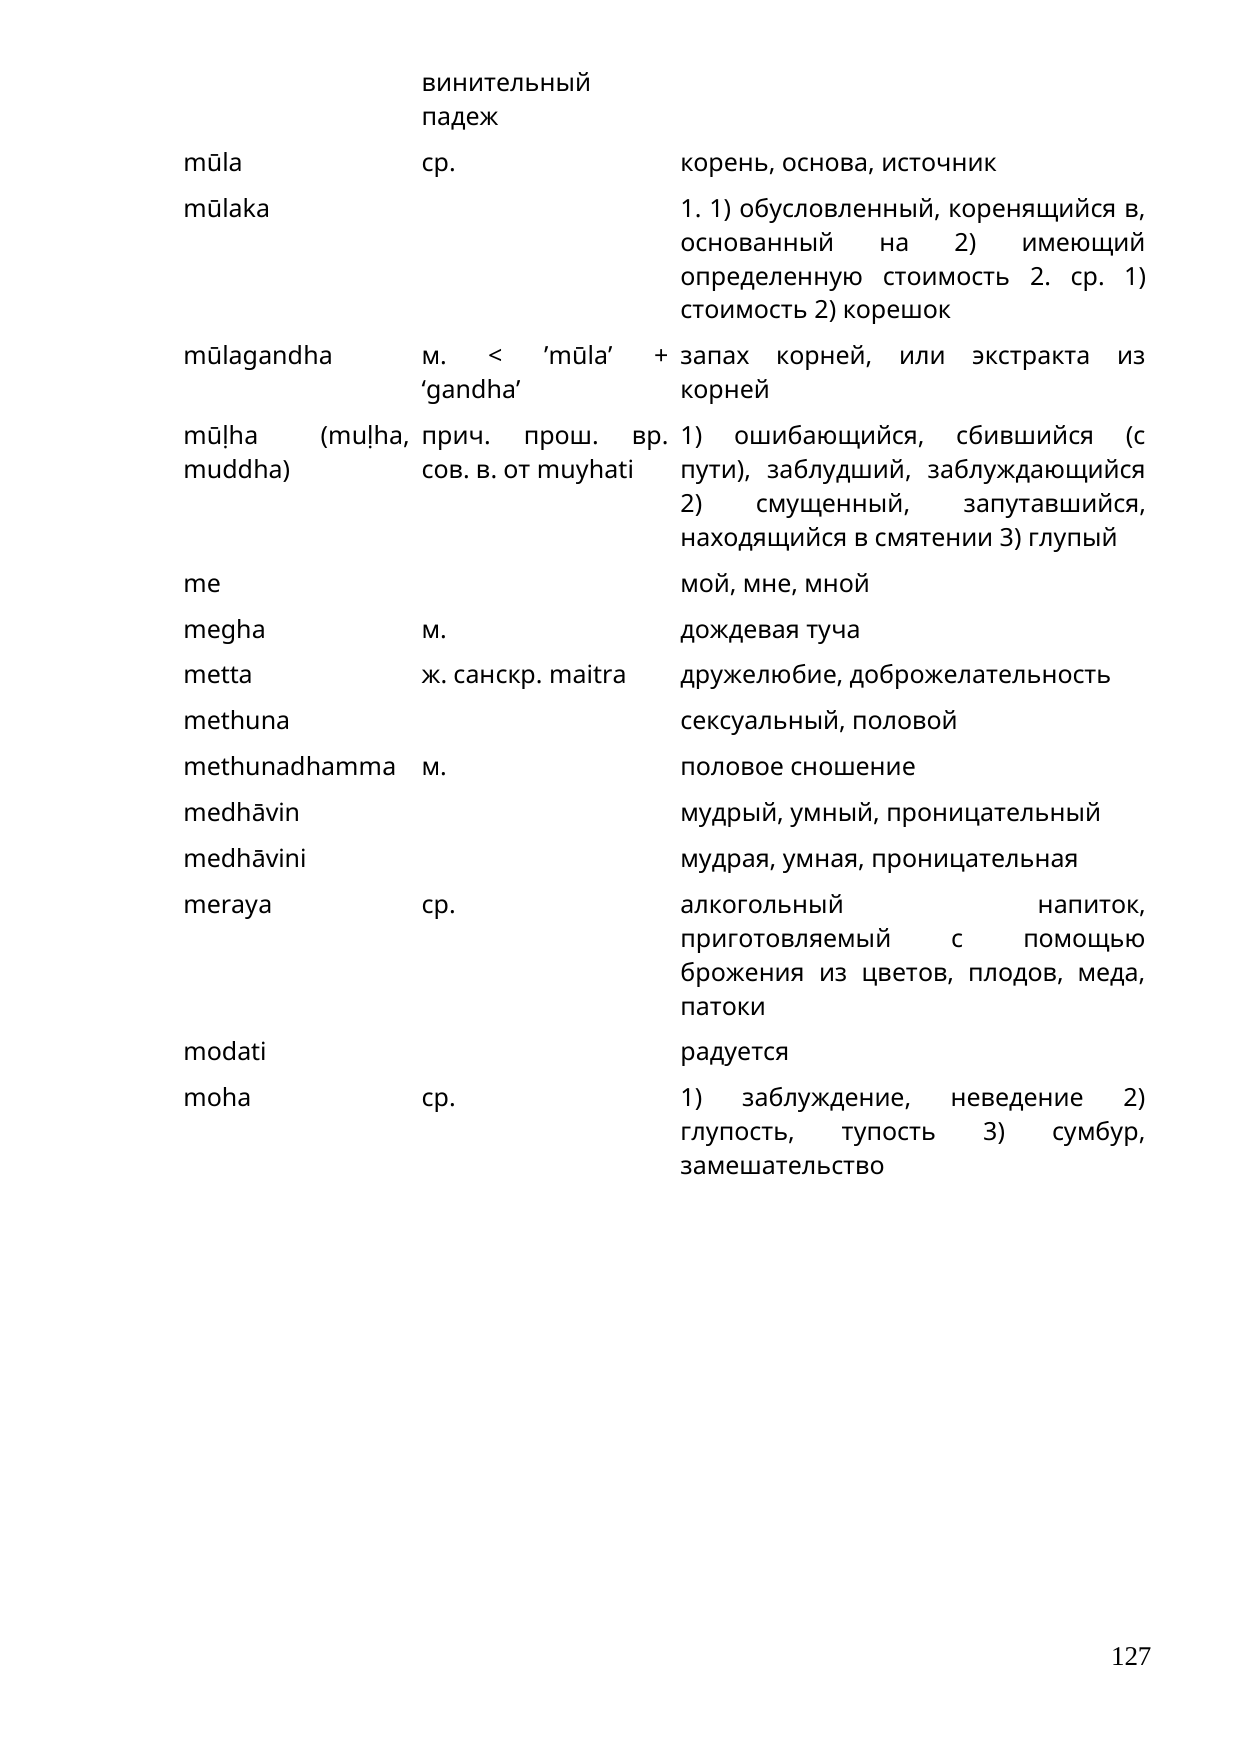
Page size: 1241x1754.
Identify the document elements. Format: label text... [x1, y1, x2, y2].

table_cell мудрый, умный, проницательный [674, 789, 1152, 835]
table_cell megha [177, 606, 415, 652]
table_cell 1) ошибающийся, сбившийся (с пути), заблудший, заблуждающийся 2) смущенный, запутавшийся, находящийся в смятении 3) глупый [674, 412, 1152, 560]
table_cell [415, 185, 674, 332]
table_cell methuna [177, 698, 415, 743]
table_cell methunadhamma [177, 743, 415, 789]
table_cell medhāvini [177, 835, 415, 881]
table_cell [415, 789, 674, 835]
table_cell medhāvin [177, 789, 415, 835]
table_cell м. [415, 743, 674, 789]
table_cell mūlagandha [177, 333, 415, 412]
table_cell мудрая, умная, проницательная [674, 835, 1152, 881]
table_cell прич. прош. вр. сов. в. от muyhati [415, 412, 674, 560]
table_cell [177, 59, 415, 139]
table_cell винительный падеж [415, 59, 674, 139]
table_cell алкогольный напиток, приготовляемый с помощью брожения из цветов, плодов, меда, патоки [674, 881, 1152, 1028]
table_cell дождевая туча [674, 606, 1152, 652]
table_cell ж. санскр. maitra [415, 652, 674, 697]
table_cell 1) заблуждение, неведение 2) глупость, тупость 3) сумбур, замешательство [674, 1074, 1152, 1188]
table_cell [415, 1029, 674, 1074]
table_cell 1. 1) обусловленный, коренящийся в, основанный на 2) имеющий определенную стоимость 2. ср. 1) стоимость 2) корешок [674, 185, 1152, 332]
table_cell metta [177, 652, 415, 697]
table_cell м. [415, 606, 674, 652]
table_cell mūḷha (muḷha, muddha) [177, 412, 415, 560]
table_cell запах корней, или экстракта из корней [674, 333, 1152, 412]
table_cell ср. [415, 1074, 674, 1188]
table_cell сексуальный, половой [674, 698, 1152, 743]
table_cell meraya [177, 881, 415, 1028]
table_cell м. < ’mūla’ + ‘gandha’ [415, 333, 674, 412]
table_cell mūlaka [177, 185, 415, 332]
table_cell modati [177, 1029, 415, 1074]
table_cell me [177, 560, 415, 606]
table_cell mūla [177, 139, 415, 185]
table_cell [415, 835, 674, 881]
table_cell [415, 560, 674, 606]
table_cell радуется [674, 1029, 1152, 1074]
table_cell ср. [415, 881, 674, 1028]
table_cell [415, 698, 674, 743]
table_cell половое сношение [674, 743, 1152, 789]
table_cell мой, мне, мной [674, 560, 1152, 606]
table_cell [674, 59, 1152, 139]
table_cell корень, основа, источник [674, 139, 1152, 185]
table_cell дружелюбие, доброжелательность [674, 652, 1152, 697]
table_cell ср. [415, 139, 674, 185]
table_cell moha [177, 1074, 415, 1188]
